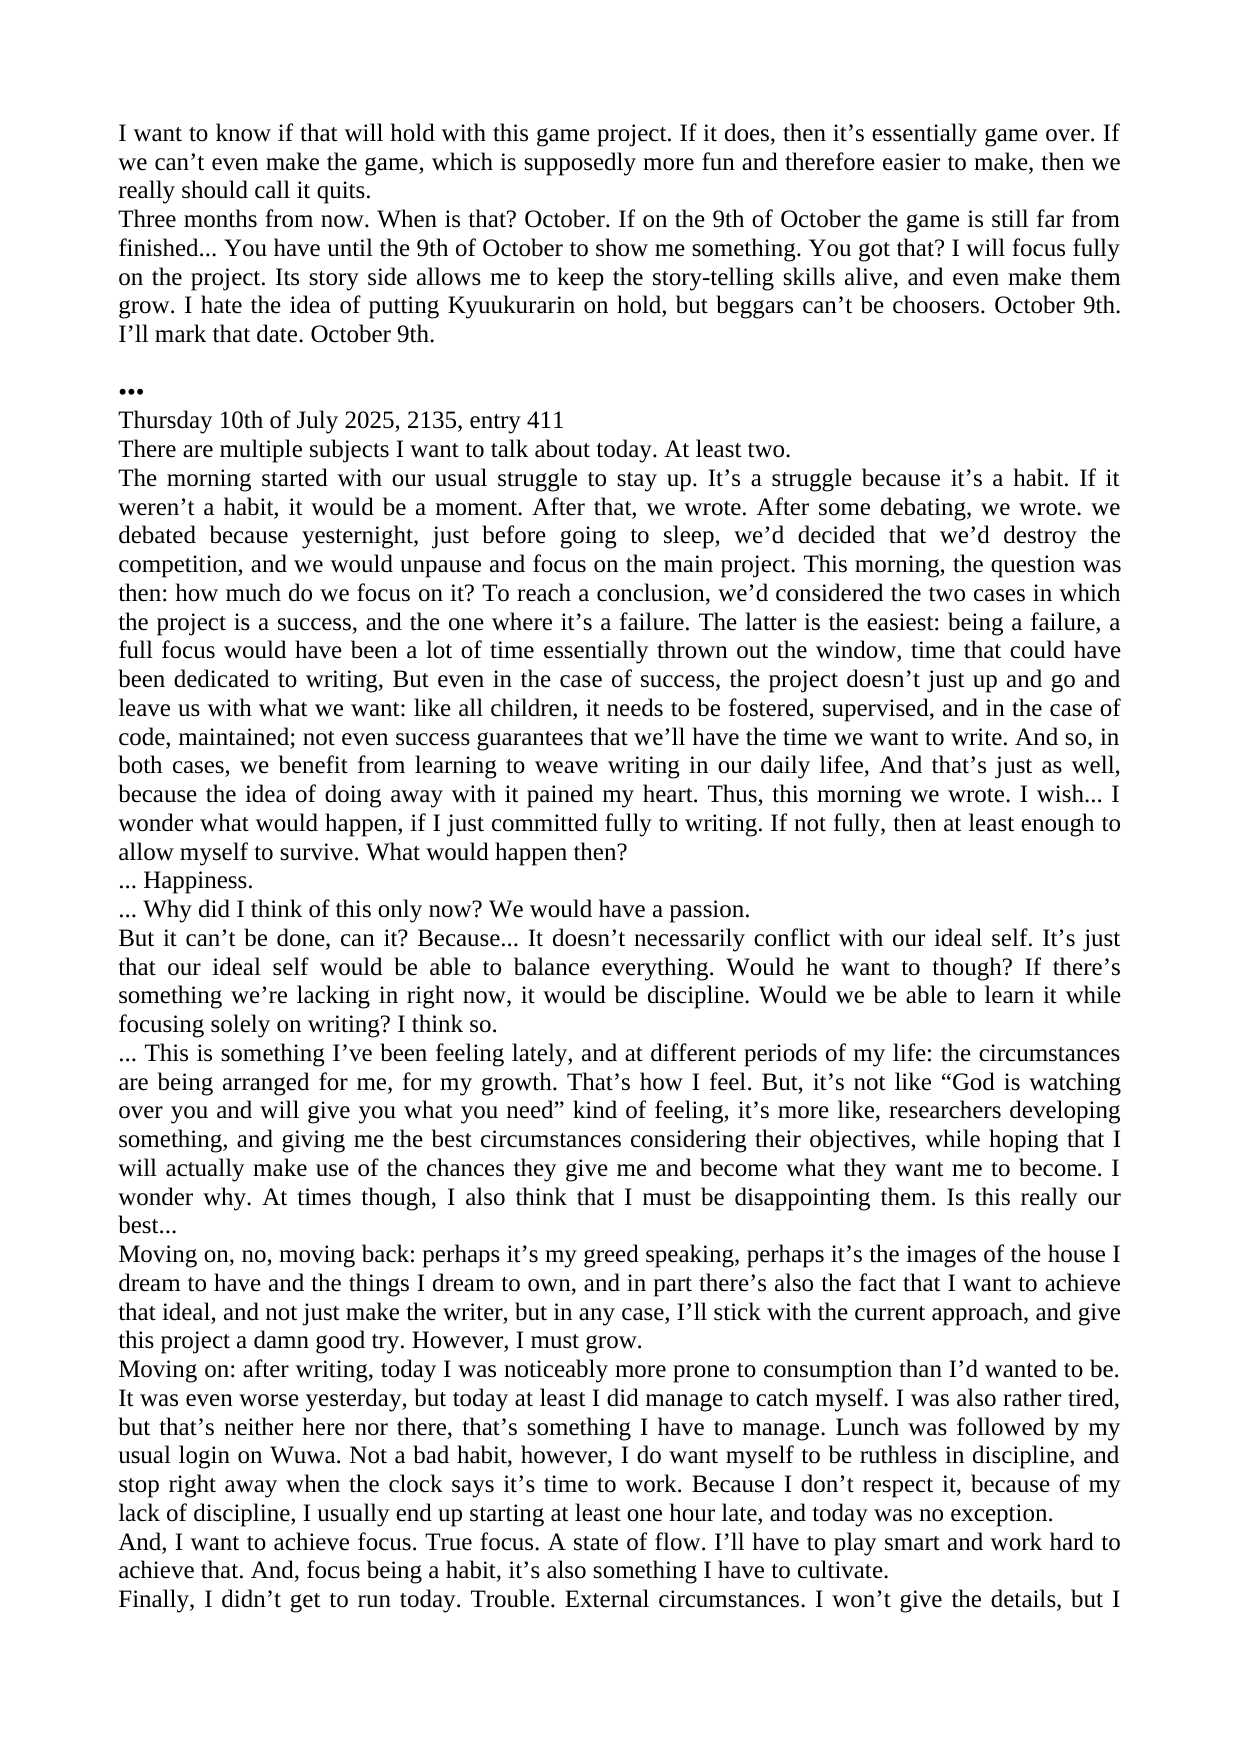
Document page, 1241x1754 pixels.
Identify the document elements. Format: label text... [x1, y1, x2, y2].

text Moving on: after writing, today I was noticeably more prone to consumption than I’d wanted to be. It was even worse yesterday, but today at least I did manage to catch myself. I was also rather tired, but that’s neither here nor there, that’s something I have to manage. Lunch was followed by my usual login on Wuwa. Not a bad habit, however, I do want myself to be ruthless in discipline, and stop right away when the clock says it’s time to work. Because I don’t respect it, because of my lack of discipline, I usually end up starting at least one hour late, and today was no exception. [118, 1354, 1122, 1527]
text Finally, I didn’t get to run today. Trouble. External circumstances. I won’t give the details, but I [118, 1584, 1122, 1613]
text There are multiple subjects I want to talk about today. At least two. [118, 434, 1122, 463]
text ... Why did I think of this only now? We would have a passion. [118, 894, 1122, 923]
text Thursday 10th of July 2025, 2135, entry 411 [118, 406, 1122, 434]
text ... This is something I’ve been feeling lately, and at different periods of my life: the circumstances are being arranged for me, for my growth. That’s how I feel. But, it’s not like “God is watching over you and will give you what you need” kind of feeling, it’s more like, researchers developing something, and giving me the best circumstances considering their objectives, while hoping that I will actually make use of the chances they give me and become what they want me to become. I wonder why. At times though, I also think that I must be disappointing them. Is this really our best... [118, 1038, 1122, 1239]
text ... Happiness. [118, 866, 1122, 894]
text Moving on, no, moving back: perhaps it’s my greed speaking, perhaps it’s the images of the house I dream to have and the things I dream to own, and in part there’s also the fact that I want to achieve that ideal, and not just make the writer, but in any case, I’ll stick with the current approach, and give this project a damn good try. However, I must grow. [118, 1239, 1122, 1354]
text And, I want to achieve focus. True focus. A state of flow. I’ll have to play smart and work hard to achieve that. And, focus being a habit, it’s also something I have to cultivate. [118, 1527, 1122, 1584]
text I want to know if that will hold with this game project. If it does, then it’s essentially game over. If we can’t even make the game, which is supposedly more fun and therefore easier to make, then we really should call it quits. [118, 118, 1122, 204]
text But it can’t be done, can it? Because... It doesn’t necessarily conflict with our ideal self. It’s just that our ideal self would be able to balance everything. Would he want to though? If there’s something we’re lacking in right now, it would be discipline. Would we be able to learn it while focusing solely on writing? I think so. [118, 923, 1122, 1038]
text Three months from now. When is that? October. If on the 9th of October the game is still far from finished... You have until the 9th of October to show me something. You got that? I will focus fully on the project. Its story side allows me to keep the story-telling skills alive, and even make them grow. I hate the idea of putting Kyuukurarin on hold, but beggars can’t be choosers. October 9th. I’ll mark that date. October 9th. [118, 204, 1122, 348]
text ••• [118, 377, 1122, 406]
text The morning started with our usual struggle to stay up. It’s a struggle because it’s a habit. If it weren’t a habit, it would be a moment. After that, we wrote. After some debating, we wrote. we debated because yesternight, just before going to sleep, we’d decided that we’d destroy the competition, and we would unpause and focus on the main project. This morning, the question was then: how much do we focus on it? To reach a conclusion, we’d considered the two cases in which the project is a success, and the one where it’s a failure. The latter is the easiest: being a failure, a full focus would have been a lot of time essentially thrown out the window, time that could have been dedicated to writing, But even in the case of success, the project doesn’t just up and go and leave us with what we want: like all children, it needs to be fostered, supervised, and in the case of code, maintained; not even success guarantees that we’ll have the time we want to write. And so, in both cases, we benefit from learning to weave writing in our daily lifee, And that’s just as well, because the idea of doing away with it pained my heart. Thus, this morning we wrote. I wish... I wonder what would happen, if I just committed fully to writing. If not fully, then at least enough to allow myself to survive. What would happen then? [118, 463, 1122, 866]
